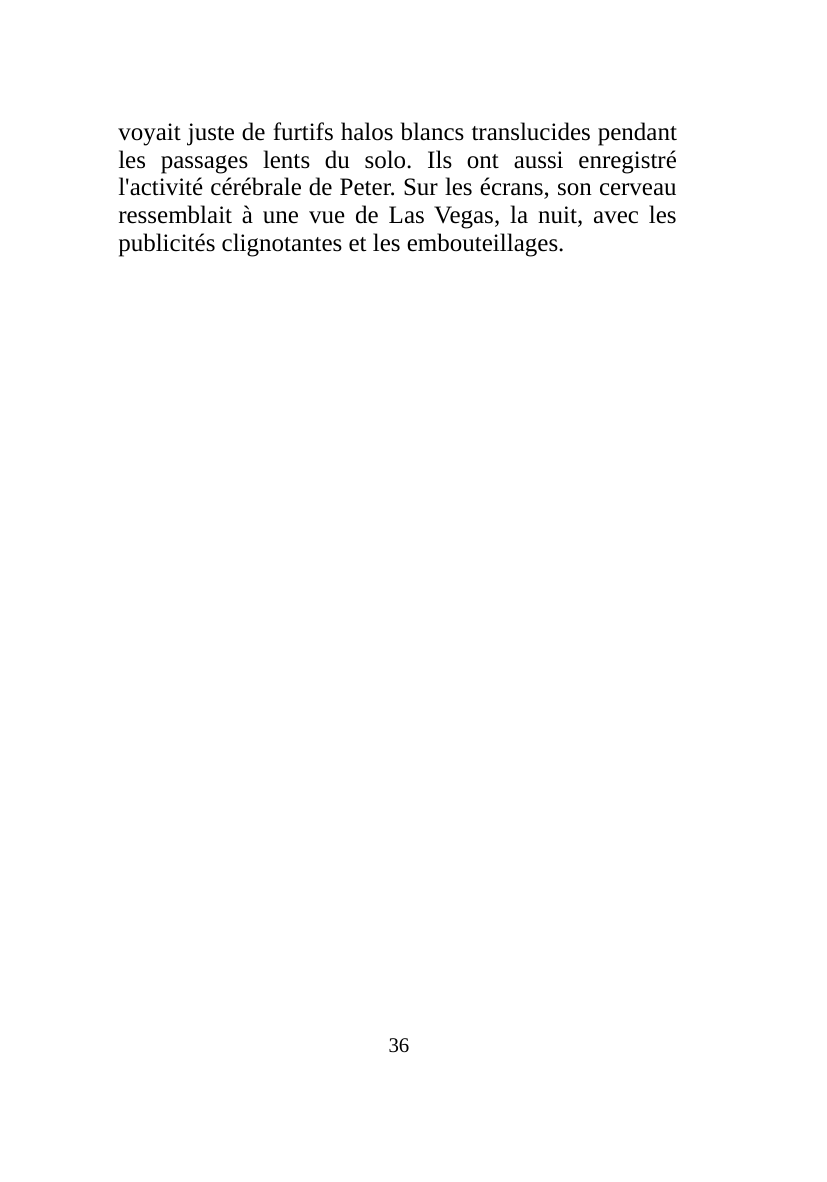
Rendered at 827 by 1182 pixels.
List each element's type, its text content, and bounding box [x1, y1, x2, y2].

text voyait juste de furtifs halos blancs translucides pendant les passages lents du solo. Ils ont aussi enregistré l'activité cérébrale de Peter. Sur les écrans, son cerveau ressemblait à une vue de Las Vegas, la nuit, avec les publicités clignotantes et les embouteillages. [118, 118, 677, 257]
